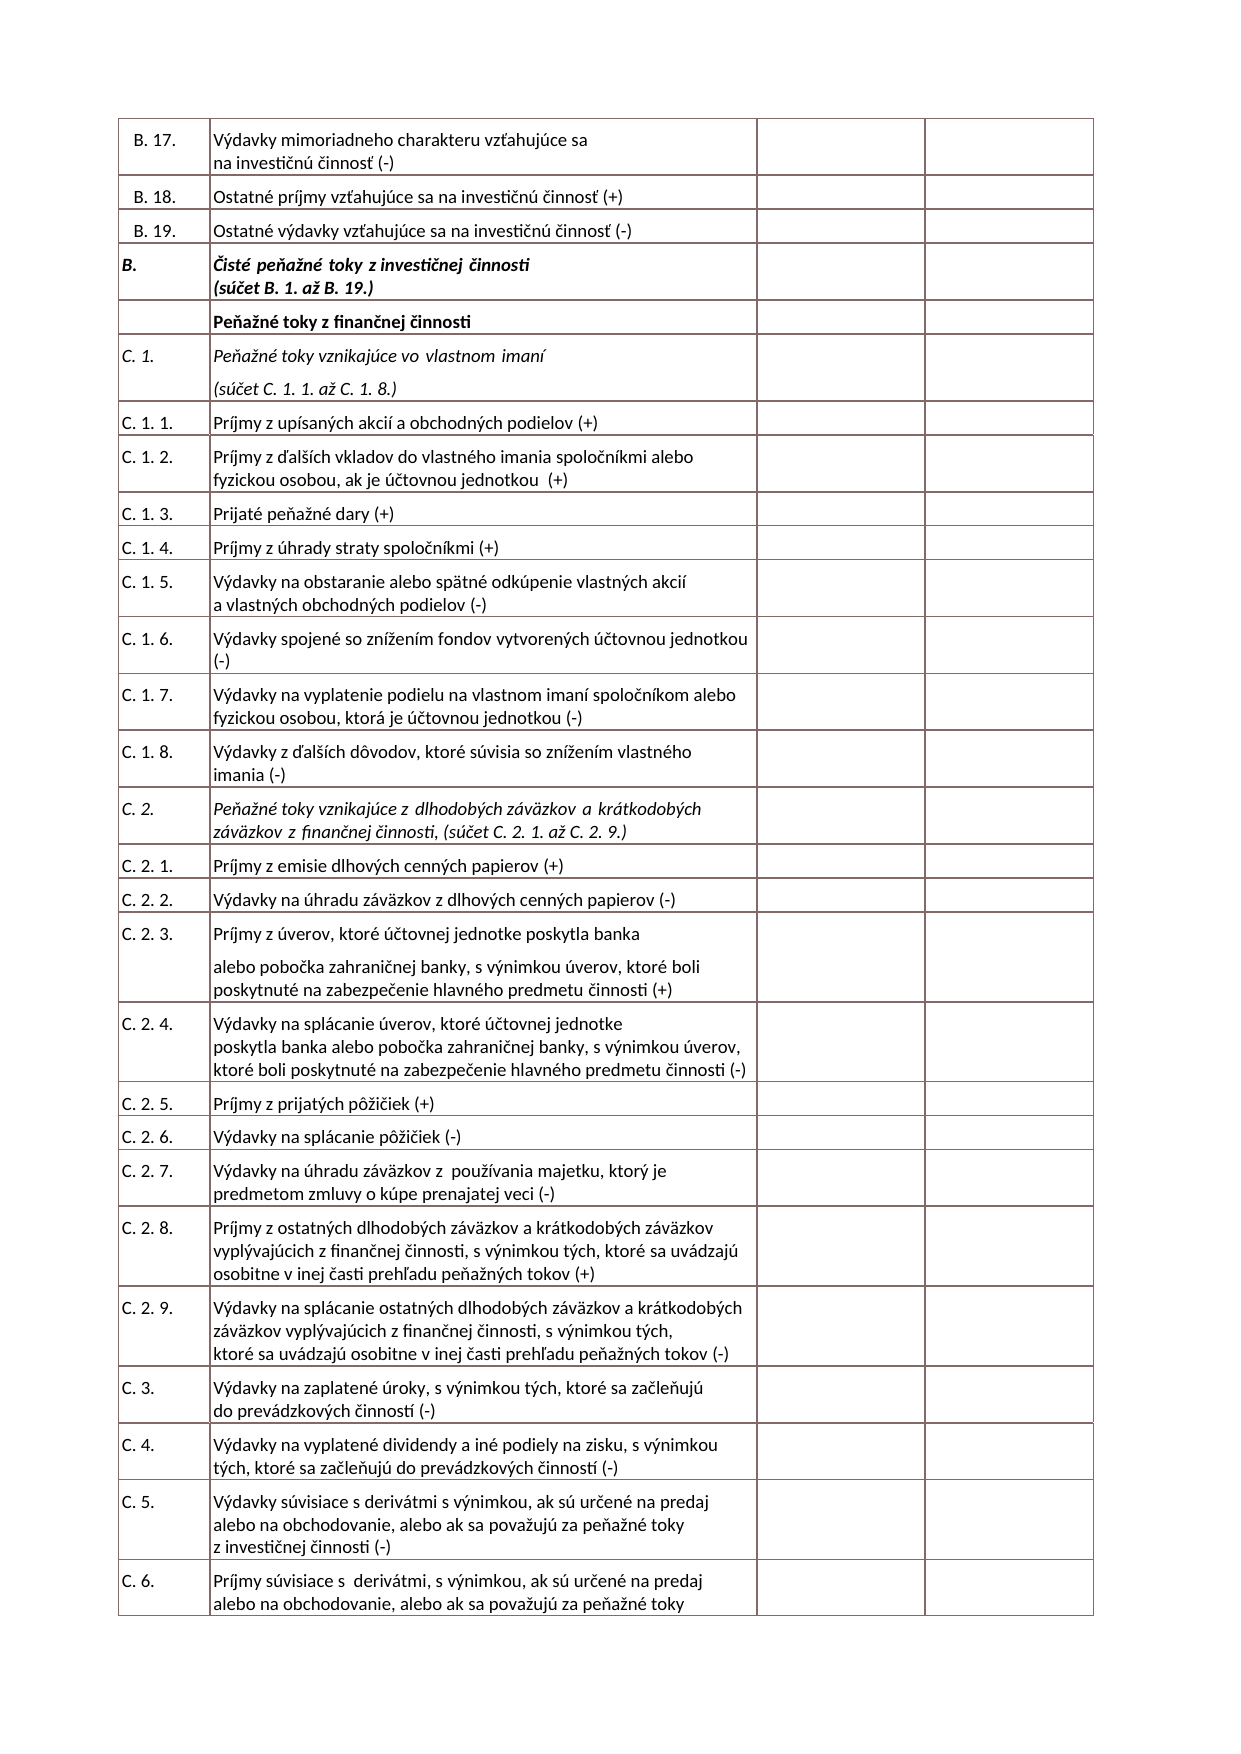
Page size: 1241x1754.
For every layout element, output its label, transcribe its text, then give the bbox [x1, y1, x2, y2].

table_cell [926, 1560, 1093, 1615]
table_cell C. 2. 9. [119, 1287, 209, 1365]
table_cell Výdavky na splácanie pôžičiek (-) [211, 1116, 756, 1149]
table_cell [758, 244, 924, 299]
table_cell C. 1. 7. [119, 674, 209, 729]
table_cell Čisté peňažné toky z investičnej činnosti (súčet B. 1. až B. 19.) [211, 244, 756, 299]
table_cell Peňažné toky vznikajúce vo vlastnom imaní (súčet C. 1. 1. až C. 1. 8.) [211, 335, 756, 400]
table_cell [926, 335, 1093, 400]
table_cell [758, 879, 924, 911]
table_cell [758, 1560, 924, 1615]
table_cell C. 4. [119, 1424, 209, 1479]
table_cell [758, 301, 924, 333]
table_cell Príjmy z upísaných akcií a obchodných podielov (+) [211, 402, 756, 434]
table_cell [119, 301, 209, 333]
table_cell Príjmy z úhrady straty spoločníkmi (+) [211, 526, 756, 559]
table_cell C. 1. 5. [119, 560, 209, 616]
table_cell Ostatné príjmy vzťahujúce sa na investičnú činnosť (+) [211, 176, 756, 208]
table_cell [926, 244, 1093, 299]
table_cell [926, 913, 1093, 1001]
table_cell [758, 402, 924, 434]
table_cell B. 19. [119, 210, 209, 242]
table_cell C. 5. [119, 1480, 209, 1559]
table_cell [758, 1150, 924, 1205]
table_cell [926, 493, 1093, 525]
table_cell [758, 176, 924, 208]
table_cell [758, 1082, 924, 1115]
table_cell C. 2. 2. [119, 879, 209, 911]
table_cell [758, 788, 924, 843]
table_cell Peňažné toky z finančnej činnosti [211, 301, 756, 333]
table_cell [926, 1116, 1093, 1149]
table_cell [926, 210, 1093, 242]
table_cell [758, 560, 924, 616]
table_cell Príjmy z ostatných dlhodobých záväzkov a krátkodobých záväzkov vyplývajúcich z finančnej činnosti, s výnimkou tých, ktoré sa uvádzajú osobitne v inej časti prehľadu peňažných tokov (+) [211, 1207, 756, 1285]
table_cell [926, 1287, 1093, 1365]
table_cell C. 2. [119, 788, 209, 843]
table_cell [926, 119, 1093, 174]
table_cell [926, 1207, 1093, 1285]
table_cell [926, 1150, 1093, 1205]
table_cell [926, 788, 1093, 843]
table_cell C. 3. [119, 1367, 209, 1422]
table_cell C. 1. 4. [119, 526, 209, 559]
table_cell [926, 301, 1093, 333]
table_cell Výdavky na úhradu záväzkov z používania majetku, ktorý je predmetom zmluvy o kúpe prenajatej veci (-) [211, 1150, 756, 1205]
table_cell [926, 560, 1093, 616]
table_cell Výdavky na zaplatené úroky, s výnimkou tých, ktoré sa začleňujú do prevádzkových činností (-) [211, 1367, 756, 1422]
table_cell [926, 436, 1093, 491]
table_cell C. 1. [119, 335, 209, 400]
table_cell [758, 845, 924, 877]
table_cell Výdavky na úhradu záväzkov z dlhových cenných papierov (-) [211, 879, 756, 911]
table_cell [758, 1003, 924, 1081]
table_cell [926, 1480, 1093, 1559]
table_cell [758, 119, 924, 174]
table_cell [758, 731, 924, 786]
table_cell Peňažné toky vznikajúce z dlhodobých záväzkov a krátkodobých záväzkov z finančnej činnosti, (súčet C. 2. 1. až C. 2. 9.) [211, 788, 756, 843]
table_cell [926, 1082, 1093, 1115]
table_cell [926, 402, 1093, 434]
table_cell [926, 879, 1093, 911]
table_cell Výdavky mimoriadneho charakteru vzťahujúce sa na investičnú činnosť (-) [211, 119, 756, 174]
table_cell Výdavky na vyplatenie podielu na vlastnom imaní spoločníkom alebo fyzickou osobou, ktorá je účtovnou jednotkou (-) [211, 674, 756, 729]
table_cell [926, 674, 1093, 729]
table_cell C. 1. 8. [119, 731, 209, 786]
table_cell [758, 617, 924, 673]
table_cell B. [119, 244, 209, 299]
table_cell C. 6. [119, 1560, 209, 1615]
table_cell [758, 1287, 924, 1365]
table_cell C. 2. 5. [119, 1082, 209, 1115]
table_cell Výdavky na splácanie ostatných dlhodobých záväzkov a krátkodobých záväzkov vyplývajúcich z finančnej činnosti, s výnimkou tých, ktoré sa uvádzajú osobitne v inej časti prehľadu peňažných tokov (-) [211, 1287, 756, 1365]
table_cell B. 17. [119, 119, 209, 174]
table_cell Výdavky spojené so znížením fondov vytvorených účtovnou jednotkou (-) [211, 617, 756, 673]
table_cell C. 1. 1. [119, 402, 209, 434]
table_cell Ostatné výdavky vzťahujúce sa na investičnú činnosť (-) [211, 210, 756, 242]
table_cell C. 1. 2. [119, 436, 209, 491]
table_cell Príjmy z emisie dlhových cenných papierov (+) [211, 845, 756, 877]
table_cell [758, 1480, 924, 1559]
table_cell Prijaté peňažné dary (+) [211, 493, 756, 525]
table_cell Príjmy z úverov, ktoré účtovnej jednotke poskytla banka alebo pobočka zahraničnej banky, s výnimkou úverov, ktoré boli poskytnuté na zabezpečenie hlavného predmetu činnosti (+) [211, 913, 756, 1001]
table_cell Výdavky na obstaranie alebo spätné odkúpenie vlastných akcií a vlastných obchodných podielov (-) [211, 560, 756, 616]
table_cell [758, 335, 924, 400]
table_cell C. 2. 3. [119, 913, 209, 1001]
table_cell Výdavky na splácanie úverov, ktoré účtovnej jednotke poskytla banka alebo pobočka zahraničnej banky, s výnimkou úverov, ktoré boli poskytnuté na zabezpečenie hlavného predmetu činnosti (-) [211, 1003, 756, 1081]
table_cell Výdavky súvisiace s derivátmi s výnimkou, ak sú určené na predaj alebo na obchodovanie, alebo ak sa považujú za peňažné toky z investičnej činnosti (-) [211, 1480, 756, 1559]
table_cell [926, 176, 1093, 208]
table_cell [926, 731, 1093, 786]
table_cell [758, 674, 924, 729]
table_cell [758, 1207, 924, 1285]
table_cell Výdavky z ďalších dôvodov, ktoré súvisia so znížením vlastného imania (-) [211, 731, 756, 786]
table_cell [758, 913, 924, 1001]
table_cell [926, 526, 1093, 559]
table_cell [926, 617, 1093, 673]
table_cell C. 2. 6. [119, 1116, 209, 1149]
table_cell Príjmy z ďalších vkladov do vlastného imania spoločníkmi alebo fyzickou osobou, ak je účtovnou jednotkou (+) [211, 436, 756, 491]
table_cell [758, 1367, 924, 1422]
table_cell [926, 1424, 1093, 1479]
table_cell C. 2. 7. [119, 1150, 209, 1205]
table_cell Príjmy súvisiace s derivátmi, s výnimkou, ak sú určené na predaj alebo na obchodovanie, alebo ak sa považujú za peňažné toky [211, 1560, 756, 1615]
table_cell [758, 526, 924, 559]
table_cell [758, 436, 924, 491]
table_cell B. 18. [119, 176, 209, 208]
table_cell C. 1. 6. [119, 617, 209, 673]
table_cell C. 2. 8. [119, 1207, 209, 1285]
table_cell [926, 1367, 1093, 1422]
table_cell Príjmy z prijatých pôžičiek (+) [211, 1082, 756, 1115]
table_cell [758, 493, 924, 525]
table_cell C. 1. 3. [119, 493, 209, 525]
table_cell C. 2. 1. [119, 845, 209, 877]
table_cell [926, 845, 1093, 877]
table_cell C. 2. 4. [119, 1003, 209, 1081]
table_cell [926, 1003, 1093, 1081]
table_cell [758, 1424, 924, 1479]
table_cell Výdavky na vyplatené dividendy a iné podiely na zisku, s výnimkou tých, ktoré sa začleňujú do prevádzkových činností (-) [211, 1424, 756, 1479]
table_cell [758, 1116, 924, 1149]
table_cell [758, 210, 924, 242]
